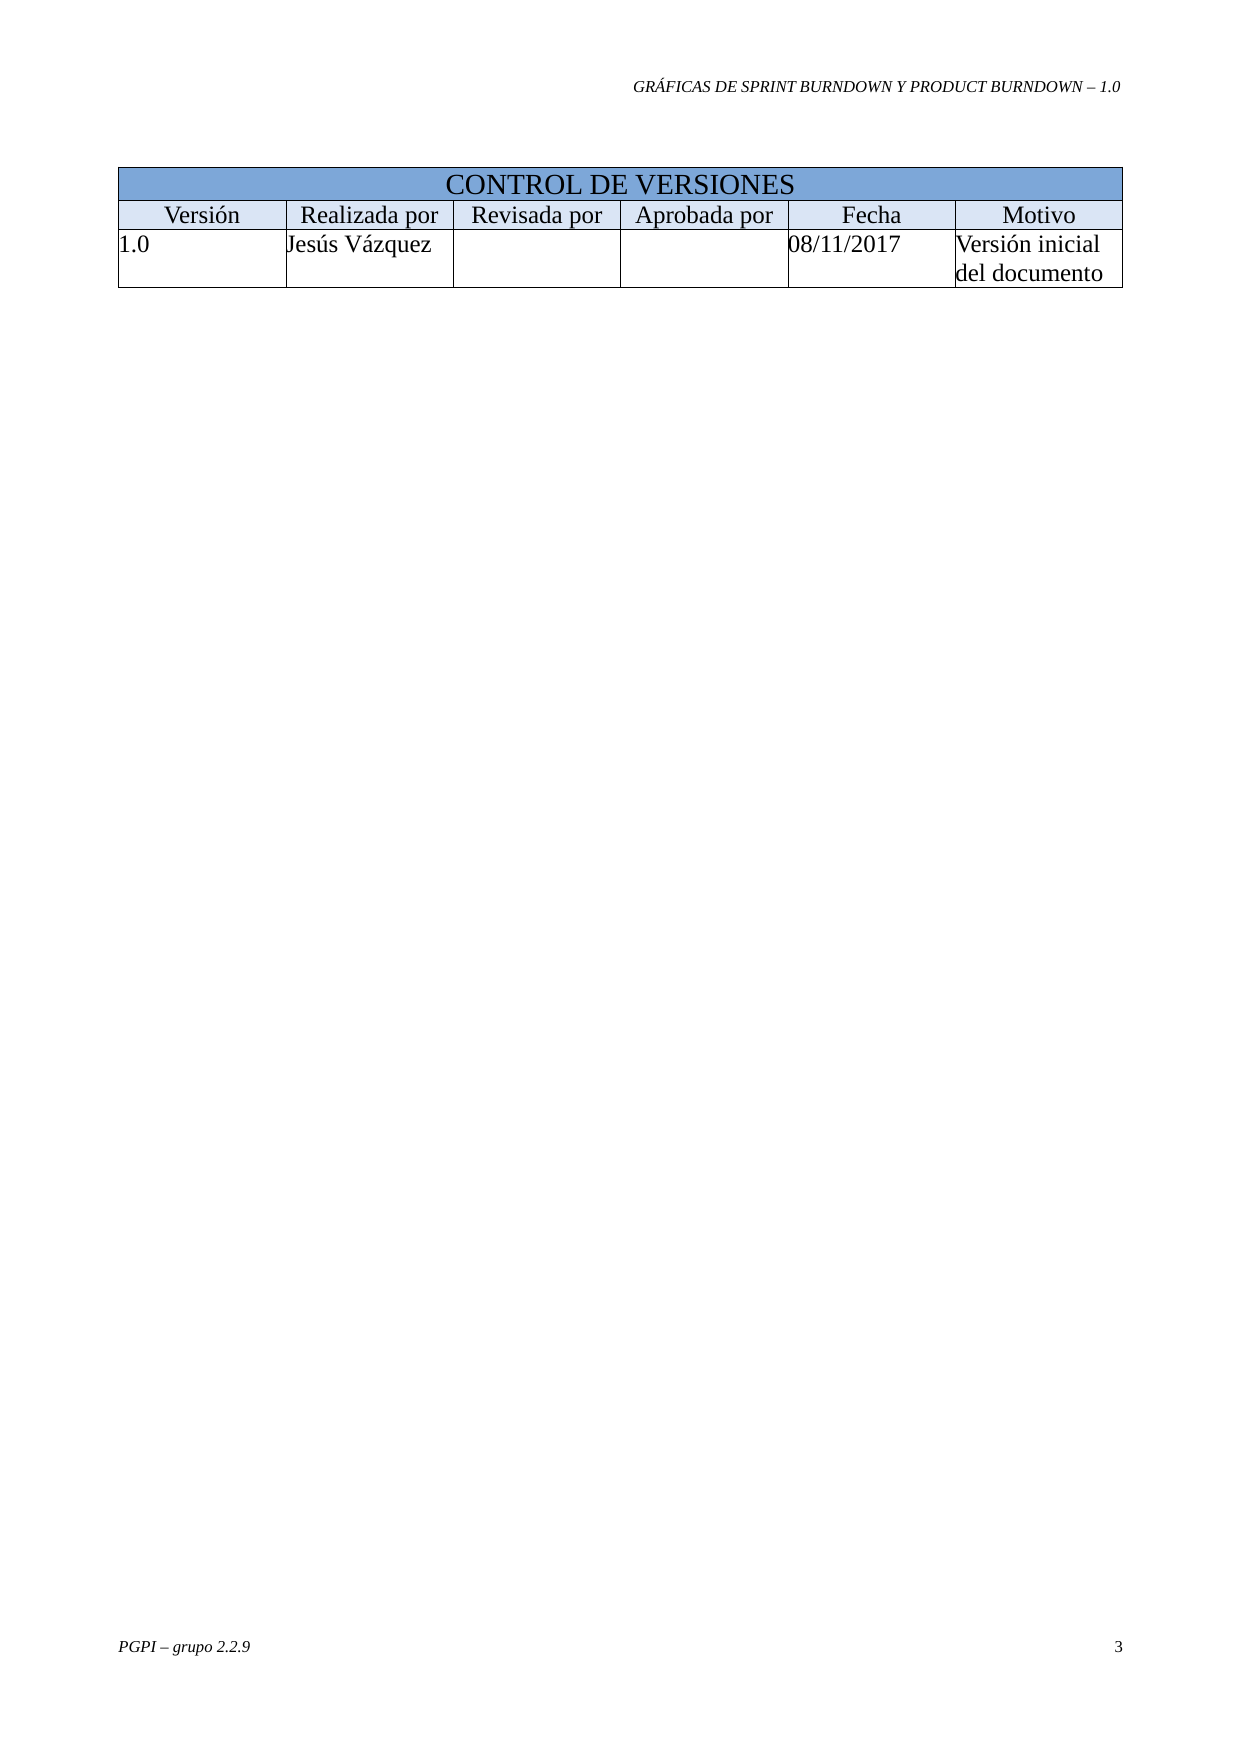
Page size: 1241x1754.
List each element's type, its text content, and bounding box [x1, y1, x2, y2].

table_cell Jesús Vázquez [287, 230, 453, 287]
table_cell [454, 230, 620, 287]
table_cell Realizada por [287, 201, 453, 229]
table_cell 1.0 [119, 230, 286, 287]
table_cell Fecha [789, 201, 955, 229]
table_cell [621, 230, 788, 287]
table_cell Aprobada por [621, 201, 788, 229]
table_cell Versión [119, 201, 286, 229]
table_cell Motivo [956, 201, 1122, 229]
table_cell 08/11/2017 [789, 230, 955, 287]
table_cell Versión inicial del documento [956, 230, 1122, 287]
table_cell Revisada por [454, 201, 620, 229]
